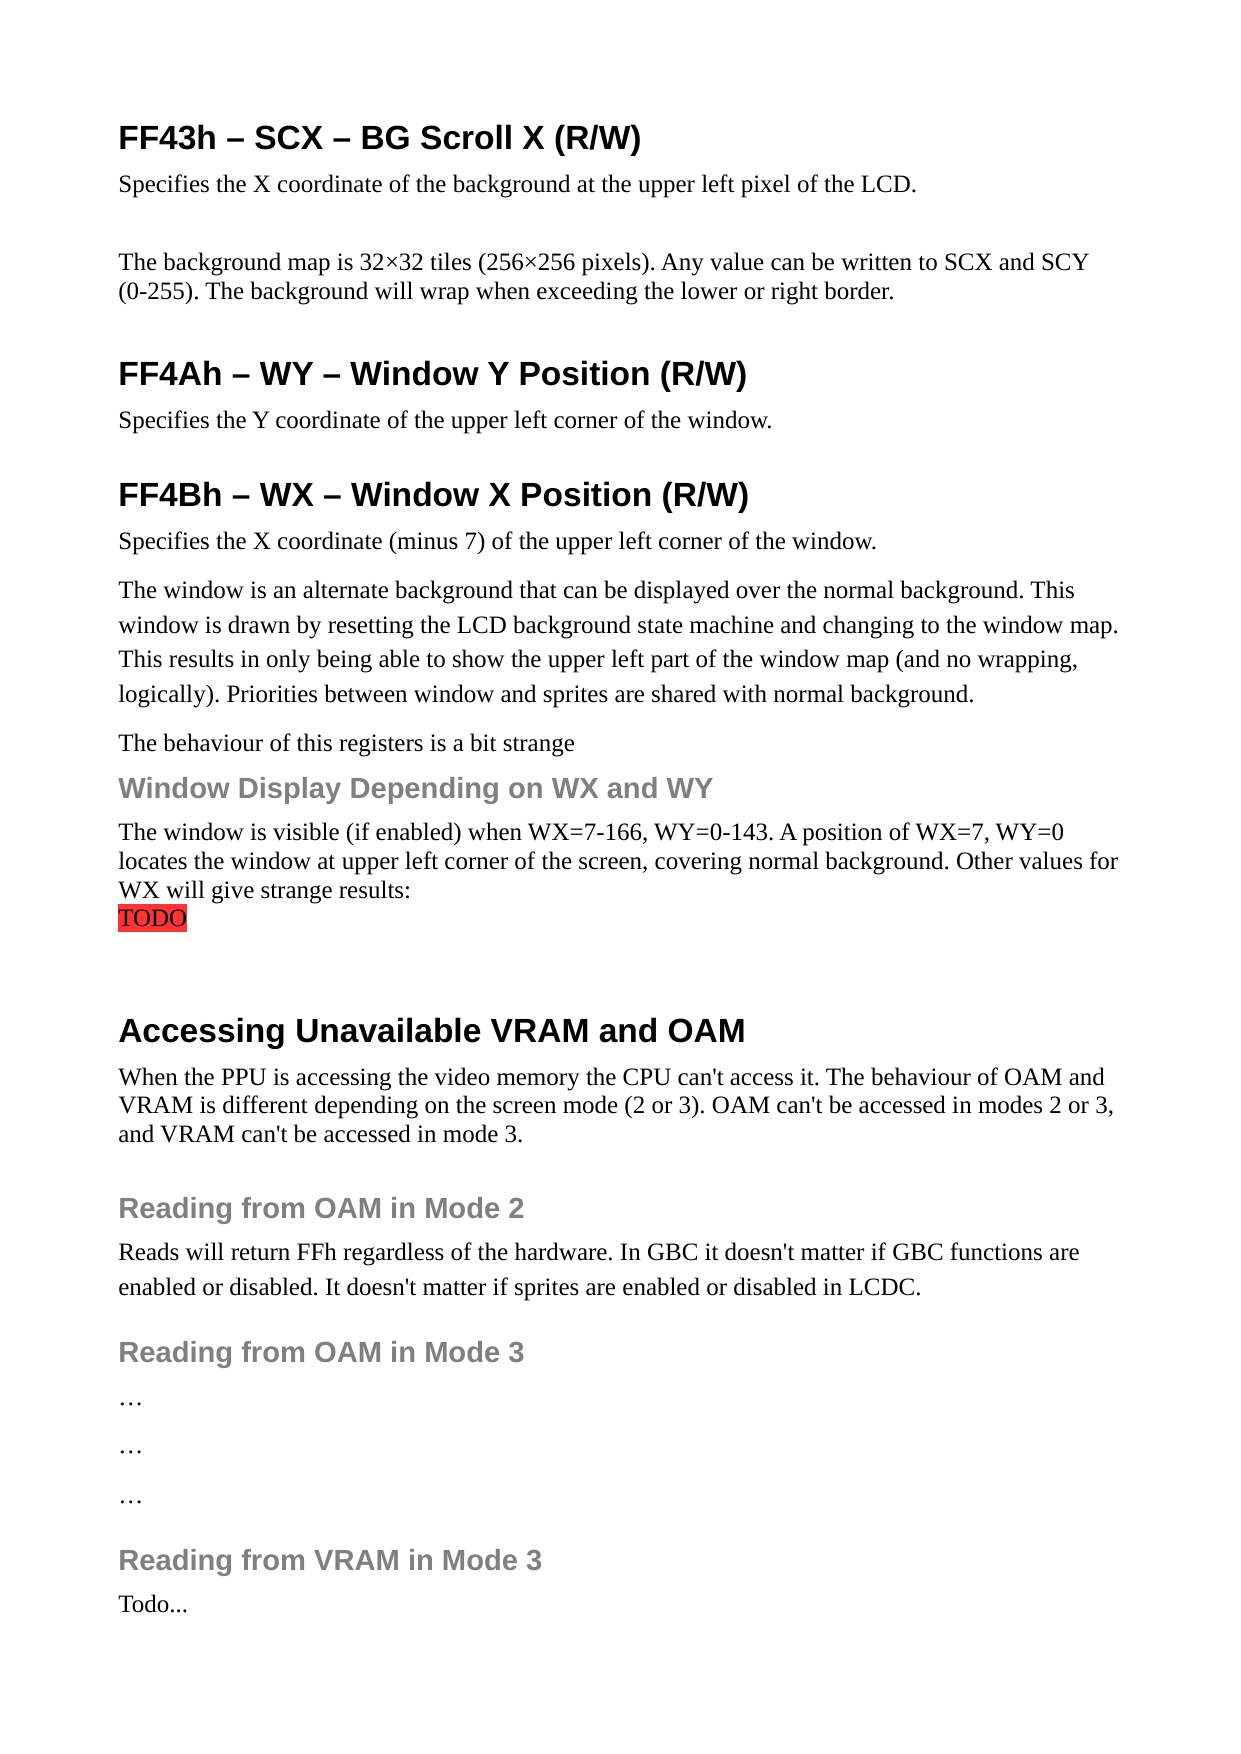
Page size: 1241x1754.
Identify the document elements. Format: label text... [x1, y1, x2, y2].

text Reads will return FFh regardless of the hardware. In GBC it doesn't matter if GBC functions are enabled or disabled. It doesn't matter if sprites are enabled or disabled in LCDC. [118, 1237, 1122, 1301]
subtitle Accessing Unavailable VRAM and OAM [118, 1011, 1122, 1049]
subtitle Reading from OAM in Mode 3 [118, 1336, 1122, 1369]
text … [118, 1382, 1122, 1410]
text Specifies the Y coordinate of the upper left corner of the window. [118, 405, 1122, 434]
subtitle Reading from VRAM in Mode 3 [118, 1543, 1122, 1577]
subtitle FF43h – SCX – BG Scroll X (R/W) [118, 118, 1122, 157]
text TODO [118, 903, 1122, 932]
subtitle FF4Bh – WX – Window X Position (R/W) [118, 475, 1122, 514]
subtitle Reading from OAM in Mode 2 [118, 1191, 1122, 1225]
subtitle Window Display Depending on WX and WY [118, 771, 1122, 805]
text Specifies the X coordinate (minus 7) of the upper left corner of the window. [118, 526, 1122, 555]
text Todo... [118, 1589, 1122, 1618]
subtitle FF4Ah – WY – Window Y Position (R/W) [118, 354, 1122, 393]
text The background map is 32×32 tiles (256×256 pixels). Any value can be written to SCX and SCY (0-255). The background will wrap when exceeding the lower or right border. [118, 247, 1122, 304]
text Specifies the X coordinate of the background at the upper left pixel of the LCD. [118, 169, 1122, 198]
text … [118, 1480, 1122, 1508]
text The window is visible (if enabled) when WX=7-166, WY=0-143. A position of WX=7, WY=0 locates the window at upper left corner of the screen, covering normal background. Other values for WX will give strange results: [118, 817, 1122, 903]
text … [118, 1431, 1122, 1459]
text The behaviour of this registers is a bit strange [118, 728, 1122, 757]
text When the PPU is accessing the video memory the CPU can't access it. The behaviour of OAM and VRAM is different depending on the screen mode (2 or 3). OAM can't be accessed in modes 2 or 3, and VRAM can't be accessed in mode 3. [118, 1062, 1122, 1148]
text The window is an alternate background that can be displayed over the normal background. This window is drawn by resetting the LCD background state machine and changing to the window map. This results in only being able to show the upper left part of the window map (and no wrapping, logically). Priorities between window and sprites are shared with normal background. [118, 575, 1122, 708]
